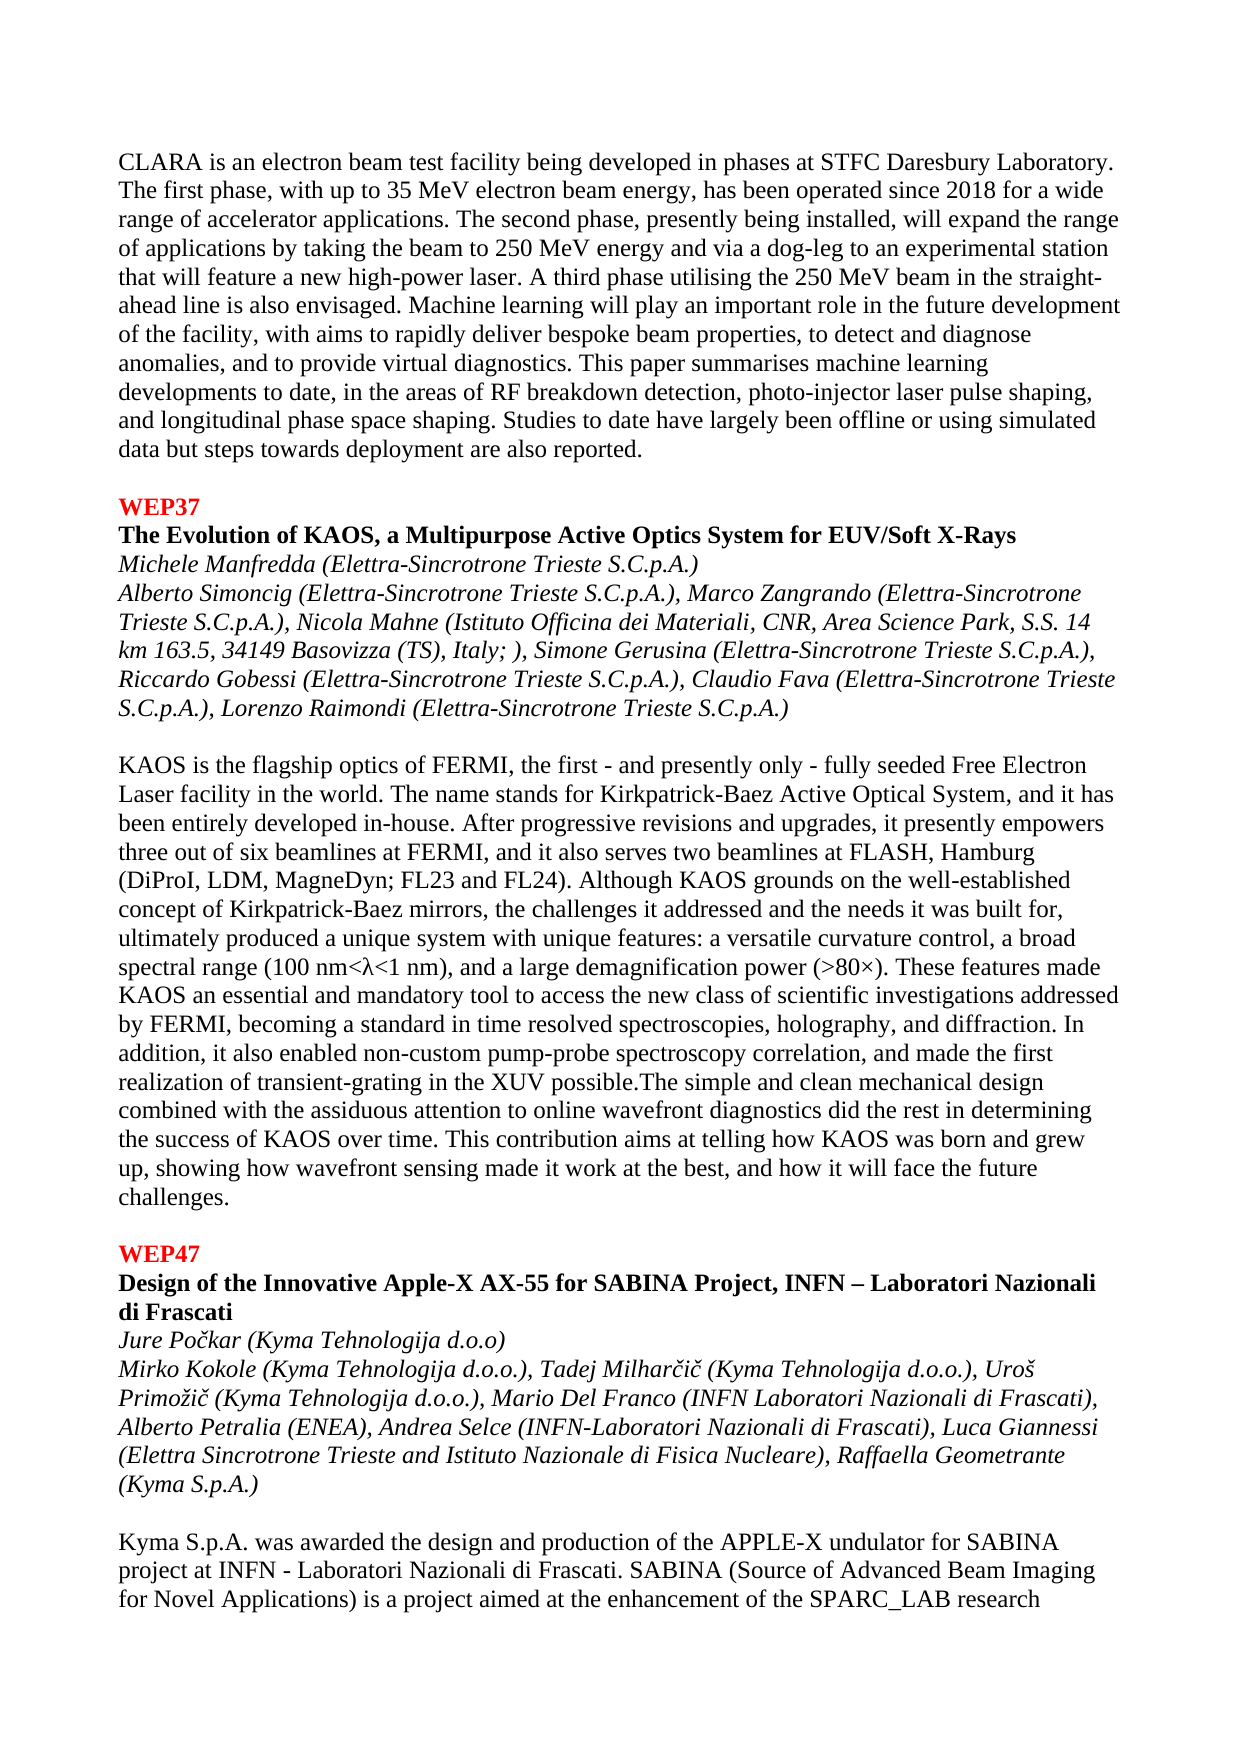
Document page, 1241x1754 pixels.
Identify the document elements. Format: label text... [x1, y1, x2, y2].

subtitle WEP47 [118, 1239, 1122, 1268]
subtitle Michele Manfredda (Elettra-Sincrotrone Trieste S.C.p.A.) [118, 549, 1122, 578]
subtitle Mirko Kokole (Kyma Tehnologija d.o.o.), Tadej Milharčič (Kyma Tehnologija d.o.o.), Uroš Primožič (Kyma Tehnologija d.o.o.), Mario Del Franco (INFN Laboratori Nazionali di Frascati), Alberto Petralia (ENEA), Andrea Selce (INFN-Laboratori Nazionali di Frascati), Luca Giannessi (Elettra Sincrotrone Trieste and Istituto Nazionale di Fisica Nucleare), Raffaella Geometrante (Kyma S.p.A.) [118, 1354, 1122, 1498]
text Kyma S.p.A. was awarded the design and production of the APPLE-X undulator for SABINA project at INFN - Laboratori Nazionali di Frascati. SABINA (Source of Advanced Beam Imaging for Novel Applications) is a project aimed at the enhancement of the SPARC_LAB research [118, 1527, 1122, 1613]
text KAOS is the flagship optics of FERMI, the first - and presently only - fully seeded Free Electron Laser facility in the world. The name stands for Kirkpatrick-Baez Active Optical System, and it has been entirely developed in-house. After progressive revisions and upgrades, it presently empowers three out of six beamlines at FERMI, and it also serves two beamlines at FLASH, Hamburg (DiProI, LDM, MagneDyn; FL23 and FL24). Although KAOS grounds on the well-established concept of Kirkpatrick-Baez mirrors, the challenges it addressed and the needs it was built for, ultimately produced a unique system with unique features: a versatile curvature control, a broad spectral range (100 nm<λ<1 nm), and a large demagnification power (>80×). These features made KAOS an essential and mandatory tool to access the new class of scientific investigations addressed by FERMI, becoming a standard in time resolved spectroscopies, holography, and diffraction. In addition, it also enabled non-custom pump-probe spectroscopy correlation, and made the first realization of transient-grating in the XUV possible.The simple and clean mechanical design combined with the assiduous attention to online wavefront diagnostics did the rest in determining the success of KAOS over time. This contribution aims at telling how KAOS was born and grew up, showing how wavefront sensing made it work at the best, and how it will face the future challenges. [118, 751, 1122, 1211]
subtitle Design of the Innovative Apple-X AX-55 for SABINA Project, INFN – Laboratori Nazionali di Frascati [118, 1268, 1122, 1326]
subtitle Jure Počkar (Kyma Tehnologija d.o.o) [118, 1326, 1122, 1354]
subtitle The Evolution of KAOS, a Multipurpose Active Optics System for EUV/Soft X-Rays [118, 521, 1122, 549]
subtitle WEP37 [118, 492, 1122, 521]
subtitle Alberto Simoncig (Elettra-Sincrotrone Trieste S.C.p.A.), Marco Zangrando (Elettra-Sincrotrone Trieste S.C.p.A.), Nicola Mahne (Istituto Officina dei Materiali, CNR, Area Science Park, S.S. 14 km 163.5, 34149 Basovizza (TS), Italy; ), Simone Gerusina (Elettra-Sincrotrone Trieste S.C.p.A.), Riccardo Gobessi (Elettra-Sincrotrone Trieste S.C.p.A.), Claudio Fava (Elettra-Sincrotrone Trieste S.C.p.A.), Lorenzo Raimondi (Elettra-Sincrotrone Trieste S.C.p.A.) [118, 578, 1122, 722]
text CLARA is an electron beam test facility being developed in phases at STFC Daresbury Laboratory. The first phase, with up to 35 MeV electron beam energy, has been operated since 2018 for a wide range of accelerator applications. The second phase, presently being installed, will expand the range of applications by taking the beam to 250 MeV energy and via a dog-leg to an experimental station that will feature a new high-power laser. A third phase utilising the 250 MeV beam in the straight-ahead line is also envisaged. Machine learning will play an important role in the future development of the facility, with aims to rapidly deliver bespoke beam properties, to detect and diagnose anomalies, and to provide virtual diagnostics. This paper summarises machine learning developments to date, in the areas of RF breakdown detection, photo-injector laser pulse shaping, and longitudinal phase space shaping. Studies to date have largely been offline or using simulated data but steps towards deployment are also reported. [118, 147, 1122, 463]
